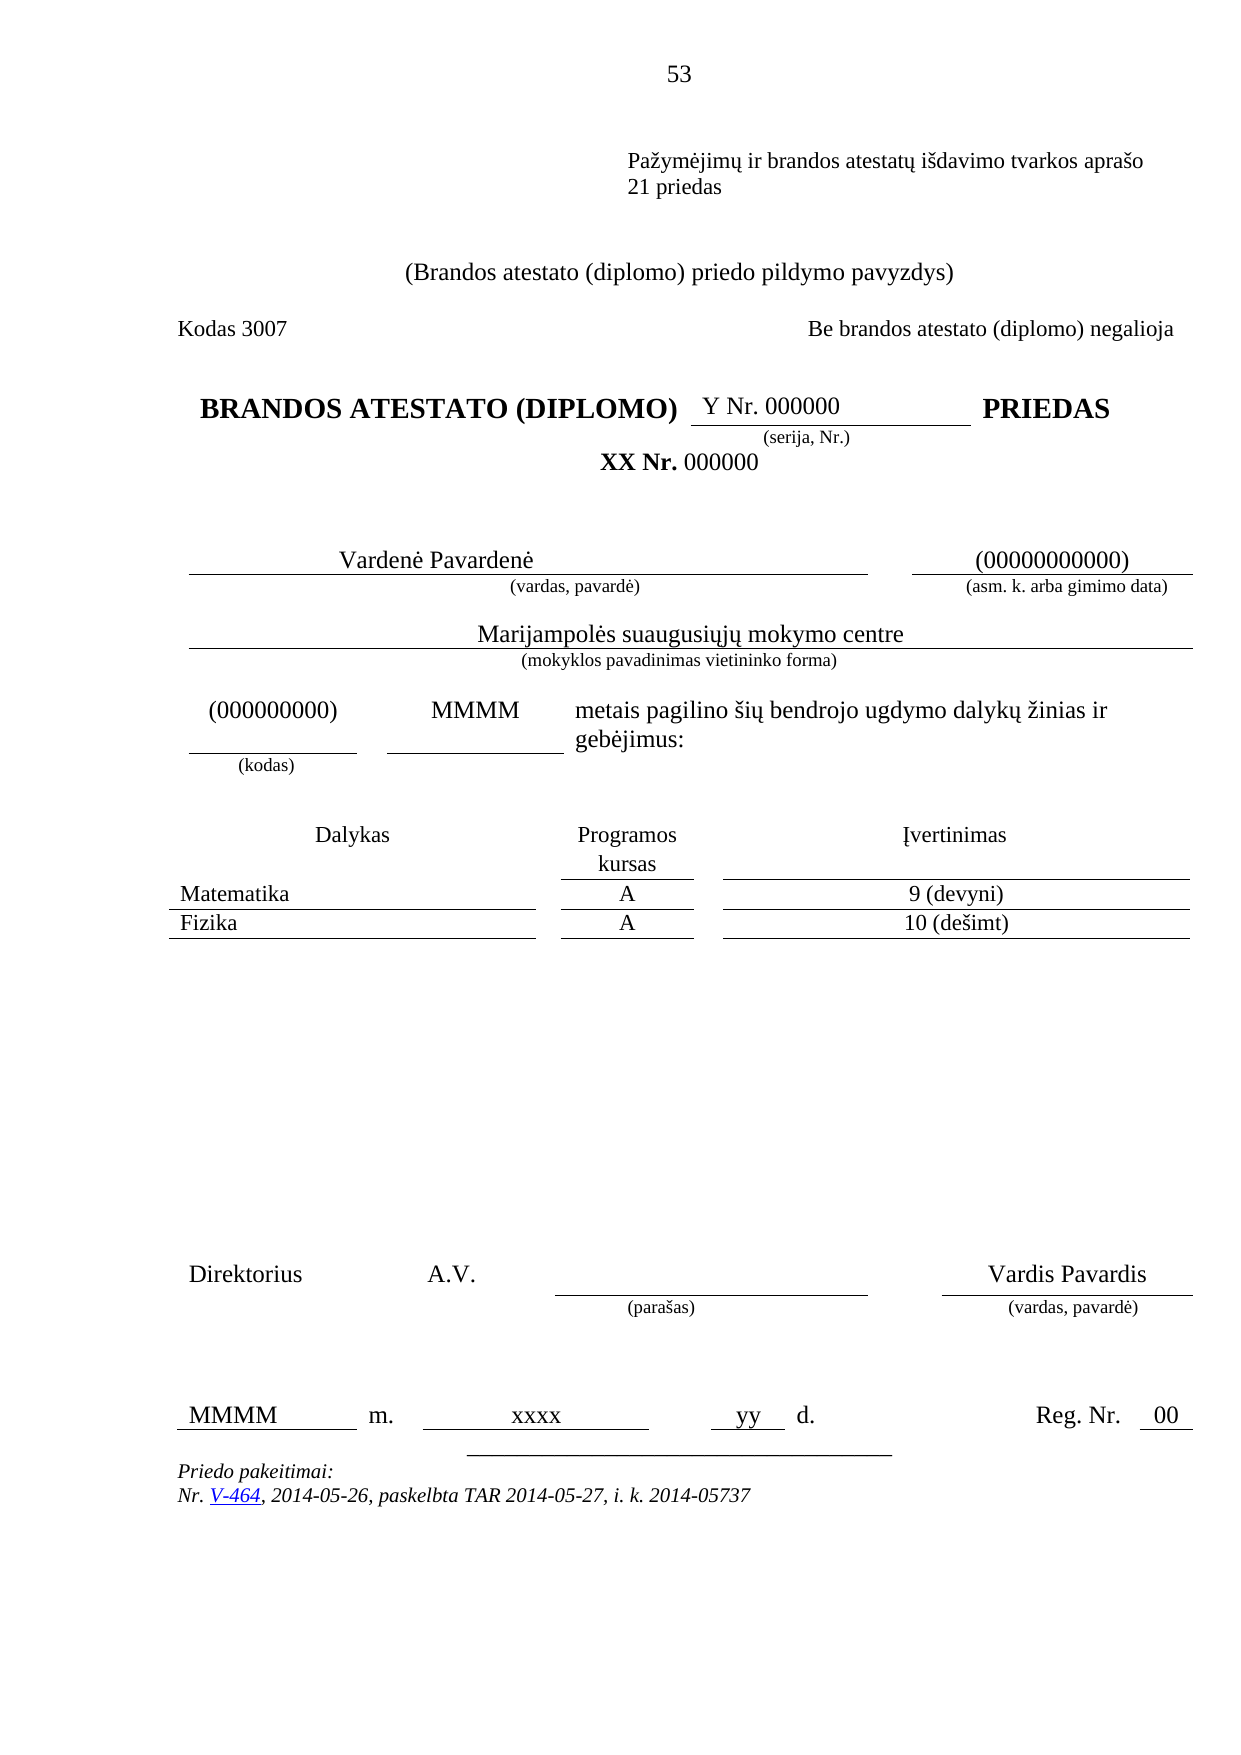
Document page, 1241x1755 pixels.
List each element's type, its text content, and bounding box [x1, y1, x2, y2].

table_header MMMM [387, 695, 563, 753]
table_header [723, 821, 891, 850]
table_header d. [785, 1400, 859, 1429]
table_header Įvertinimas [891, 821, 1190, 850]
subtitle (parašas) (vardas, pavardė) [177, 1296, 1181, 1339]
table_cell [723, 850, 1190, 879]
table_header PRIEDAS [971, 391, 1192, 425]
table_header Direktorius A.V. [177, 1259, 555, 1295]
table_header Marijampolės suaugusiųjų mokymo centre [189, 619, 1192, 648]
table_header Vardis Pavardis [942, 1259, 1192, 1295]
table_cell [536, 909, 561, 938]
text Pažymėjimų ir brandos atestatų išdavimo tvarkos aprašo [627, 147, 1181, 173]
text XX Nr. 000000 [177, 447, 1181, 476]
table_header metais pagilino šių bendrojo ugdymo dalykų žinias ir gebėjimus: [564, 695, 1207, 753]
text (mokyklos pavadinimas vietininko forma) [177, 649, 1181, 670]
table_cell Fizika [169, 910, 536, 938]
text (vardas, pavardė) (asm. k. arba gimimo data) [177, 574, 1181, 596]
table_cell kursas [561, 850, 693, 879]
table_cell A [561, 910, 693, 938]
table_header [555, 1259, 868, 1295]
table_cell A [561, 880, 693, 908]
table_header MMMM [177, 1400, 357, 1429]
table_cell Matematika [169, 879, 536, 908]
table_header m. [357, 1400, 422, 1429]
table_cell 9 (devyni) [723, 880, 1190, 908]
table_cell [694, 909, 723, 938]
table_cell [694, 879, 723, 908]
table_header [357, 695, 387, 753]
table_cell [536, 879, 561, 908]
table_header [649, 1400, 711, 1429]
table_cell [694, 850, 723, 879]
table_header [694, 821, 723, 850]
table_header (000000000) [189, 695, 357, 753]
table_header xxxx [423, 1400, 649, 1429]
table_header [536, 821, 561, 850]
table_header [859, 1400, 1024, 1429]
table_header [868, 1259, 942, 1295]
text (serija, Nr.) [177, 426, 1181, 447]
table_header Reg. Nr. [1024, 1400, 1139, 1429]
text (kodas) [177, 754, 1181, 776]
table_header BRANDOS ATESTATO (DIPLOMO) [189, 391, 691, 425]
table_header yy [711, 1400, 785, 1429]
table_header Y Nr. 000000 [691, 391, 971, 425]
text __________________________________ [177, 1430, 1181, 1459]
table_header Vardenė Pavardenė [189, 545, 868, 573]
table_header (00000000000) [912, 545, 1192, 573]
table_header 00 [1140, 1400, 1192, 1429]
table_cell 10 (dešimt) [723, 910, 1190, 938]
text Kodas 3007 Be brandos atestato (diplomo) negalioja [177, 314, 1181, 341]
subtitle (Brandos atestato (diplomo) priedo pildymo pavyzdys) [177, 257, 1181, 286]
table_cell [536, 850, 561, 879]
table_header Dalykas [169, 821, 536, 850]
text 21 priedas [552, 173, 1181, 199]
text Nr. V-464, 2014-05-26, paskelbta TAR 2014-05-27, i. k. 2014-05737 [177, 1483, 1181, 1507]
table_cell [169, 850, 536, 879]
table_header [868, 545, 912, 573]
text Priedo pakeitimai: [177, 1459, 1181, 1483]
table_header Programos [561, 821, 693, 850]
